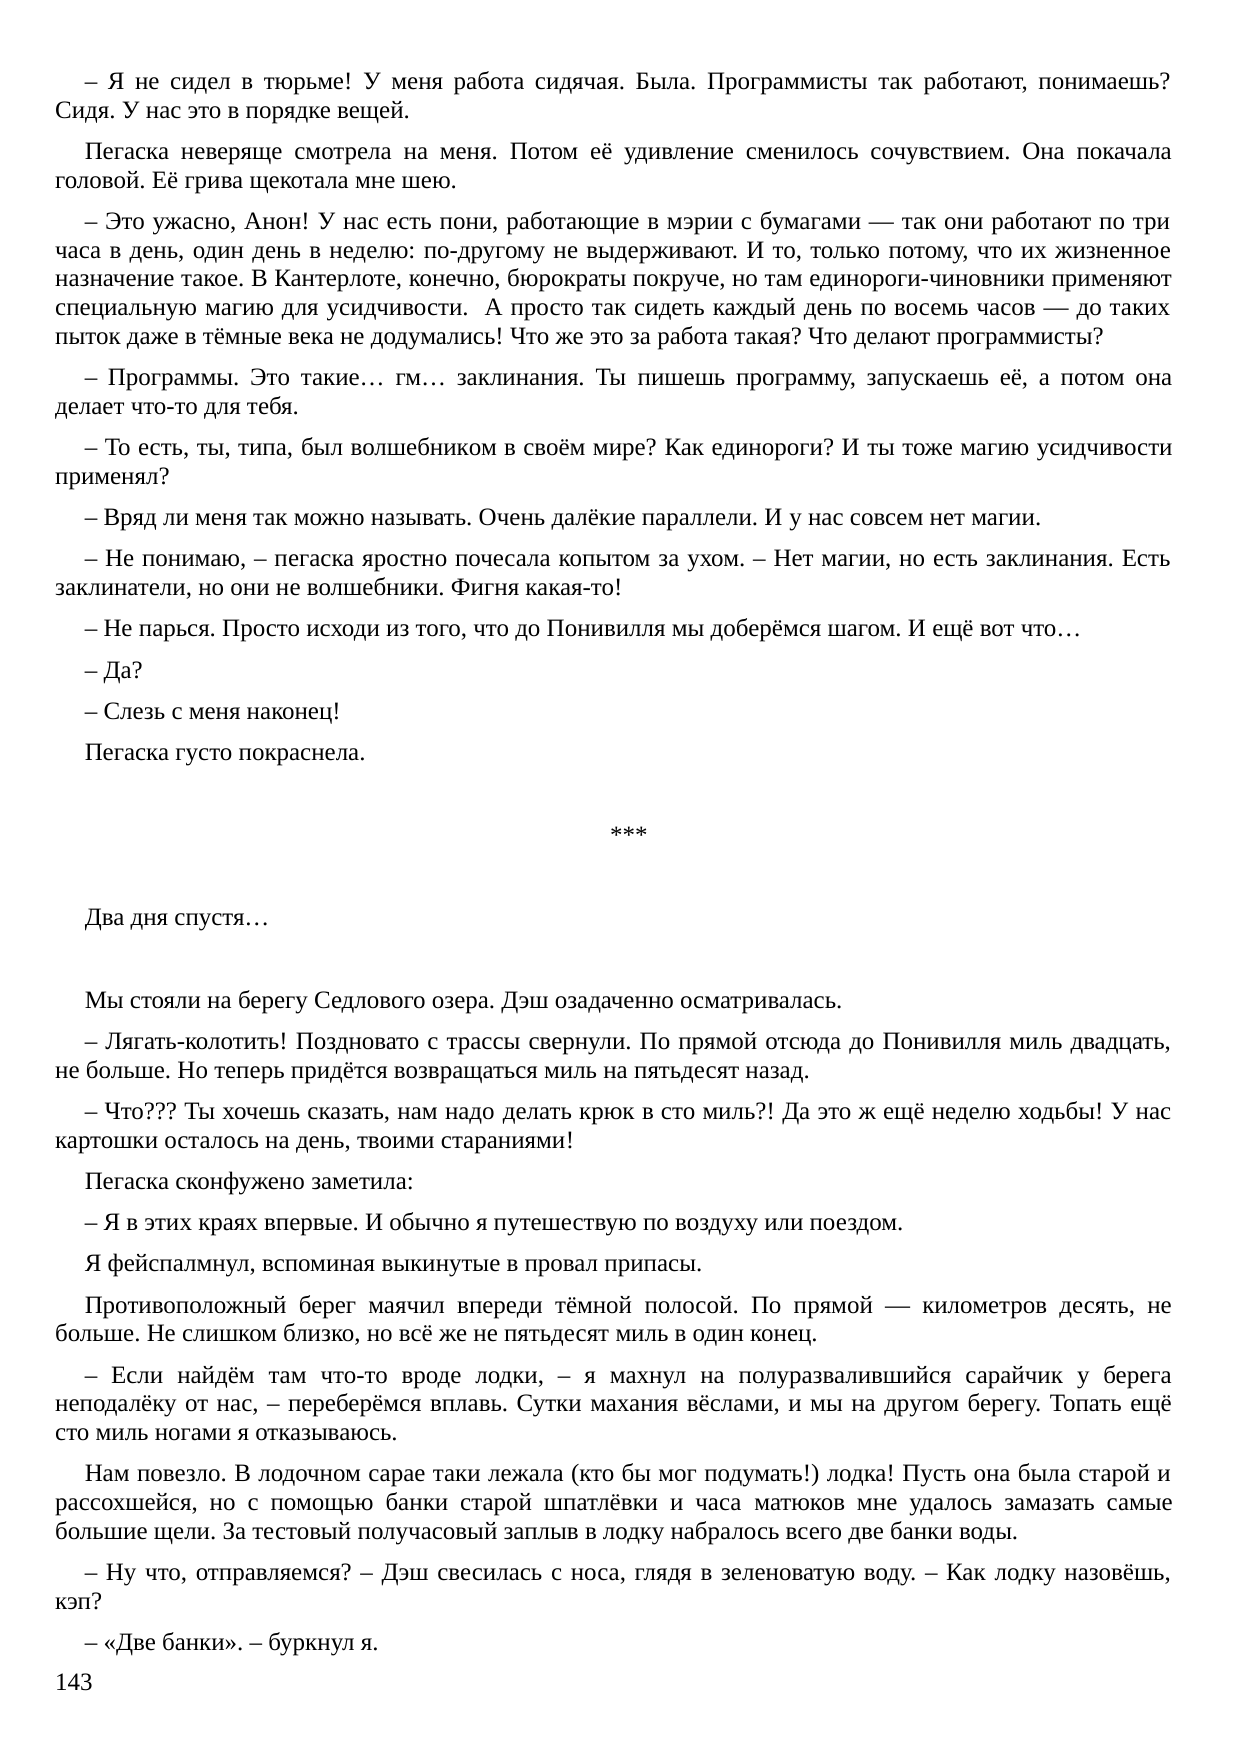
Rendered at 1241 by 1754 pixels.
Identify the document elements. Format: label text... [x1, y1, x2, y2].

text – Ну что, отправляемся? – Дэш свесилась с носа, глядя в зеленоватую воду. – Как лодку назовёшь, кэп? [55, 1557, 1173, 1615]
text Я фейспалмнул, вспоминая выкинутые в провал припасы. [55, 1248, 1173, 1277]
text *** [55, 820, 1173, 848]
text – Если найдём там что-то вроде лодки, – я махнул на полуразвалившийся сарайчик у берега неподалёку от нас, – переберёмся вплавь. Сутки махания вёслами, и мы на другом берегу. Топать ещё сто миль ногами я отказываюсь. [55, 1360, 1173, 1446]
text – Это ужасно, Анон! У нас есть пони, работающие в мэрии с бумагами — так они работают по три часа в день, один день в неделю: по-другому не выдерживают. И то, только потому, что их жизненное назначение такое. В Кантерлоте, конечно, бюрократы покруче, но там единороги-чиновники применяют специальную магию для усидчивости. А просто так сидеть каждый день по восемь часов — до таких пыток даже в тёмные века не додумались! Что же это за работа такая? Что делают программисты? [55, 206, 1173, 350]
text Пегаска сконфужено заметила: [55, 1166, 1173, 1195]
text Пегаска неверяще смотрела на меня. Потом её удивление сменилось сочувствием. Она покачала головой. Её грива щекотала мне шею. [55, 136, 1173, 193]
text – Программы. Это такие… гм… заклинания. Ты пишешь программу, запускаешь её, а потом она делает что-то для тебя. [55, 362, 1173, 420]
text – Я в этих краях впервые. И обычно я путешествую по воздуху или поездом. [55, 1207, 1173, 1236]
text Противоположный берег маячил впереди тёмной полосой. По прямой — километров десять, не больше. Не слишком близко, но всё же не пятьдесят миль в один конец. [55, 1290, 1173, 1347]
text – «Две банки». – буркнул я. [55, 1627, 1173, 1656]
text Два дня спустя… [55, 902, 1173, 931]
text – Я не сидел в тюрьме! У меня работа сидячая. Была. Программисты так работают, понимаешь? Сидя. У нас это в порядке вещей. [55, 66, 1173, 123]
text – Что??? Ты хочешь сказать, нам надо делать крюк в сто миль?! Да это ж ещё неделю ходьбы! У нас картошки осталось на день, твоими стараниями! [55, 1096, 1173, 1153]
text – То есть, ты, типа, был волшебником в своём мире? Как единороги? И ты тоже магию усидчивости применял? [55, 432, 1173, 490]
text – Слезь с меня наконец! [55, 696, 1173, 725]
text – Вряд ли меня так можно называть. Очень далёкие параллели. И у нас совсем нет магии. [55, 502, 1173, 531]
text – Да? [55, 655, 1173, 683]
text Мы стояли на берегу Седлового озера. Дэш озадаченно осматривалась. [55, 985, 1173, 1013]
text – Не понимаю, – пегаска яростно почесала копытом за ухом. – Нет магии, но есть заклинания. Есть заклинатели, но они не волшебники. Фигня какая-то! [55, 543, 1173, 601]
text Пегаска густо покраснела. [55, 737, 1173, 766]
text Нам повезло. В лодочном сарае таки лежала (кто бы мог подумать!) лодка! Пусть она была старой и рассохшейся, но с помощью банки старой шпатлёвки и часа матюков мне удалось замазать самые большие щели. За тестовый получасовый заплыв в лодку набралось всего две банки воды. [55, 1458, 1173, 1545]
text – Не парься. Просто исходи из того, что до Понивилля мы доберёмся шагом. И ещё вот что… [55, 613, 1173, 642]
text – Лягать-колотить! Поздновато с трассы свернули. По прямой отсюда до Понивилля миль двадцать, не больше. Но теперь придётся возвращаться миль на пятьдесят назад. [55, 1026, 1173, 1083]
